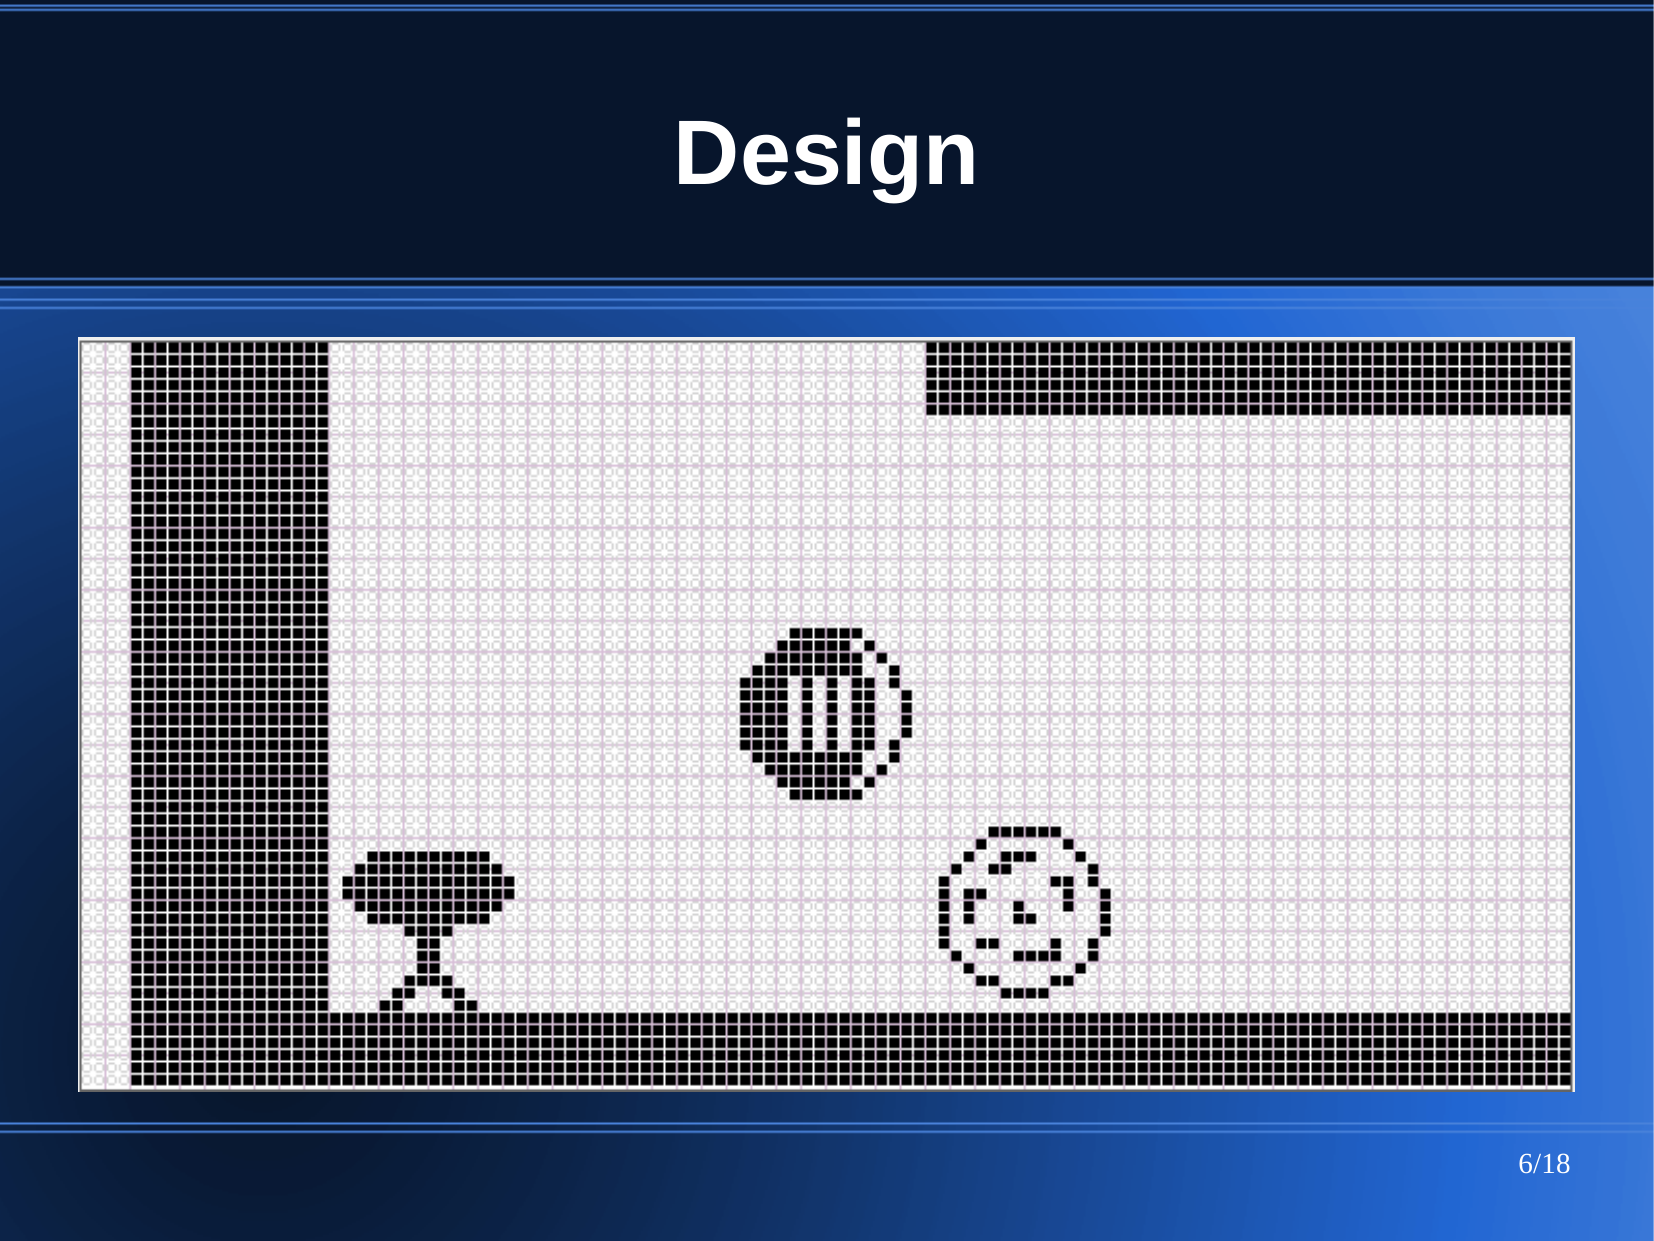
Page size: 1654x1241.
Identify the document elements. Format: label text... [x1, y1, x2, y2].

picture [0, 0, 1654, 1241]
title Design [82, 49, 1571, 257]
